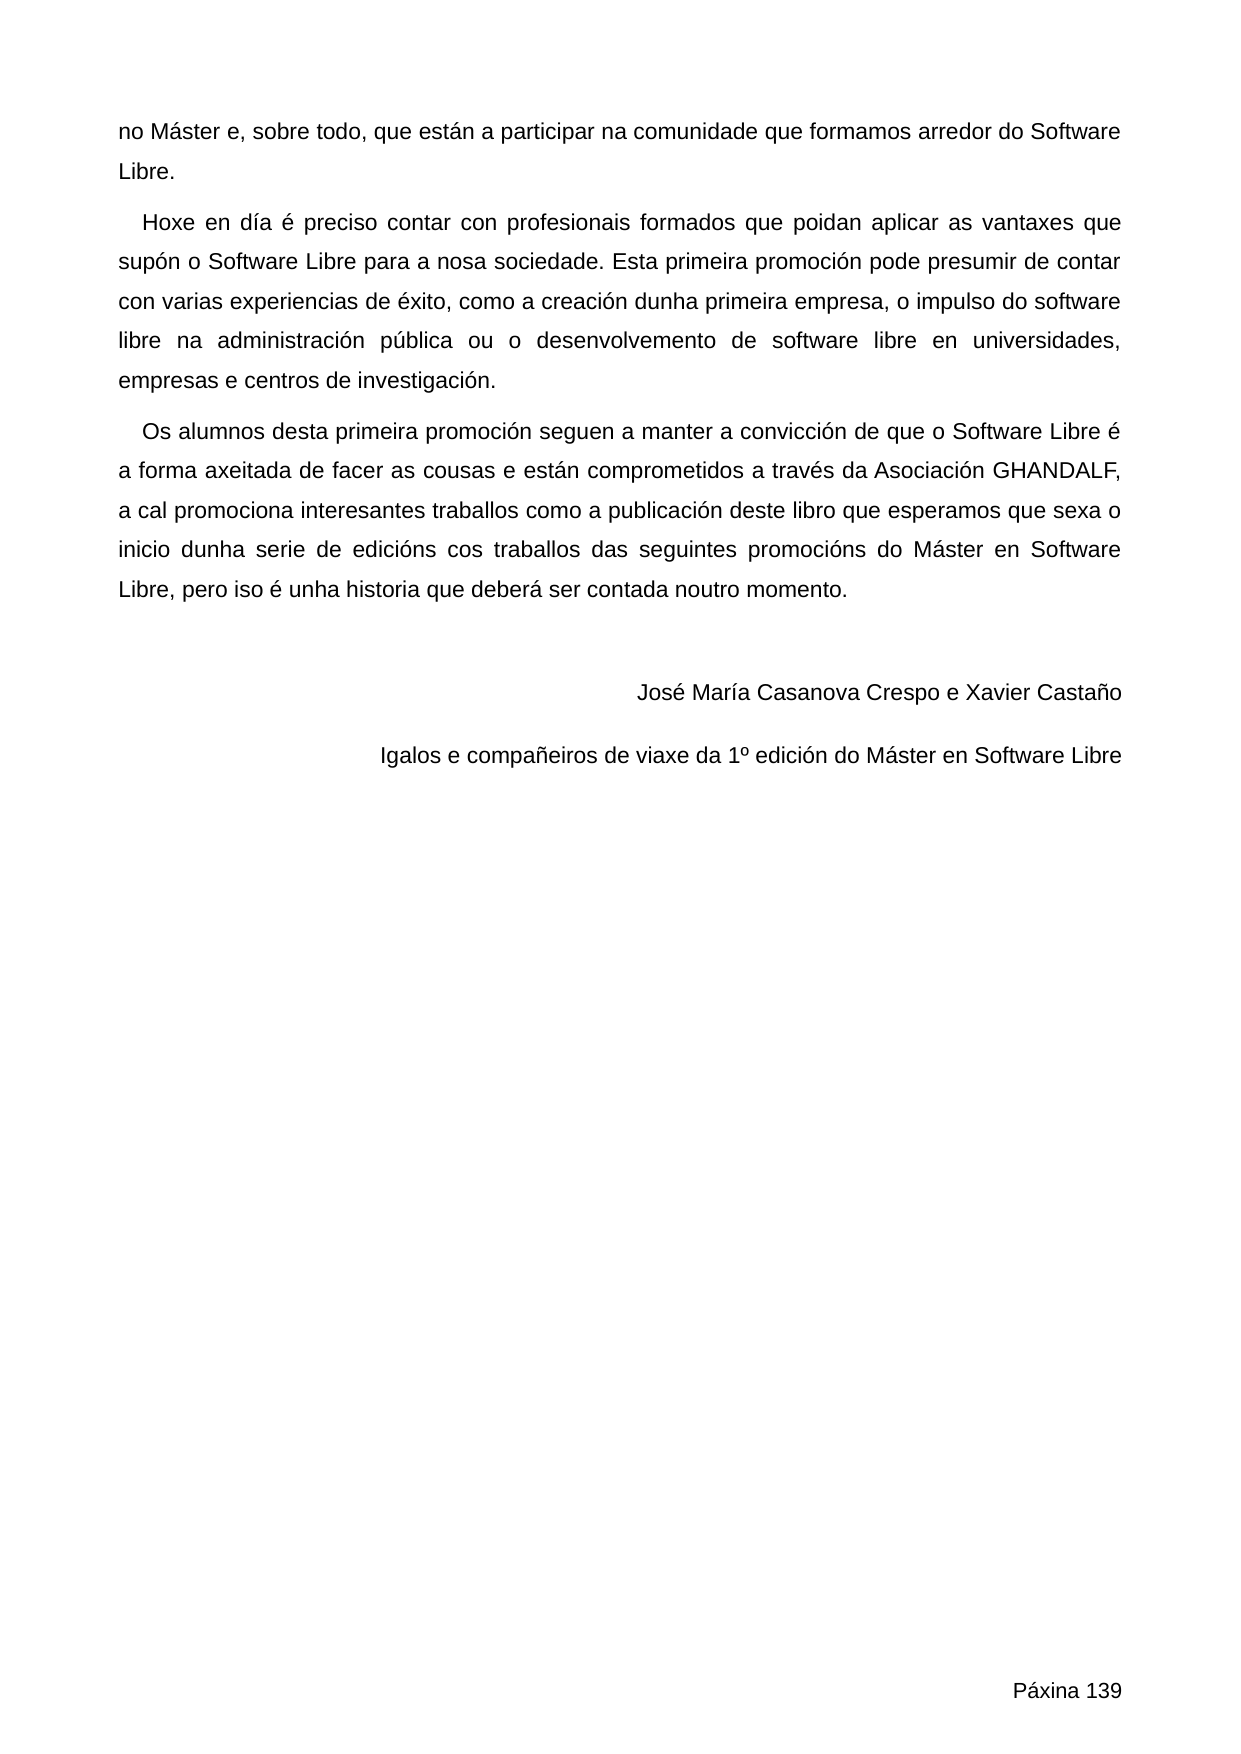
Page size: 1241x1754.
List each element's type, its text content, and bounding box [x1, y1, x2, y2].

text no Máster e, sobre todo, que están a participar na comunidade que formamos arredor do Software Libre. [118, 118, 1122, 184]
text Os alumnos desta primeira promoción seguen a manter a convicción de que o Software Libre é a forma axeitada de facer as cousas e están comprometidos a través da Asociación GHANDALF, a cal promociona interesantes traballos como a publicación deste libro que esperamos que sexa o inicio dunha serie de edicións cos traballos das seguintes promocións do Máster en Software Libre, pero iso é unha historia que deberá ser contada noutro momento. [118, 418, 1122, 602]
text Hoxe en día é preciso contar con profesionais formados que poidan aplicar as vantaxes que supón o Software Libre para a nosa sociedade. Esta primeira promoción pode presumir de contar con varias experiencias de éxito, como a creación dunha primeira empresa, o impulso do software libre na administración pública ou o desenvolvemento de software libre en universidades, empresas e centros de investigación. [118, 209, 1122, 393]
text Igalos e compañeiros de viaxe da 1º edición do Máster en Software Libre [118, 742, 1122, 768]
text José María Casanova Crespo e Xavier Castaño [118, 678, 1122, 705]
